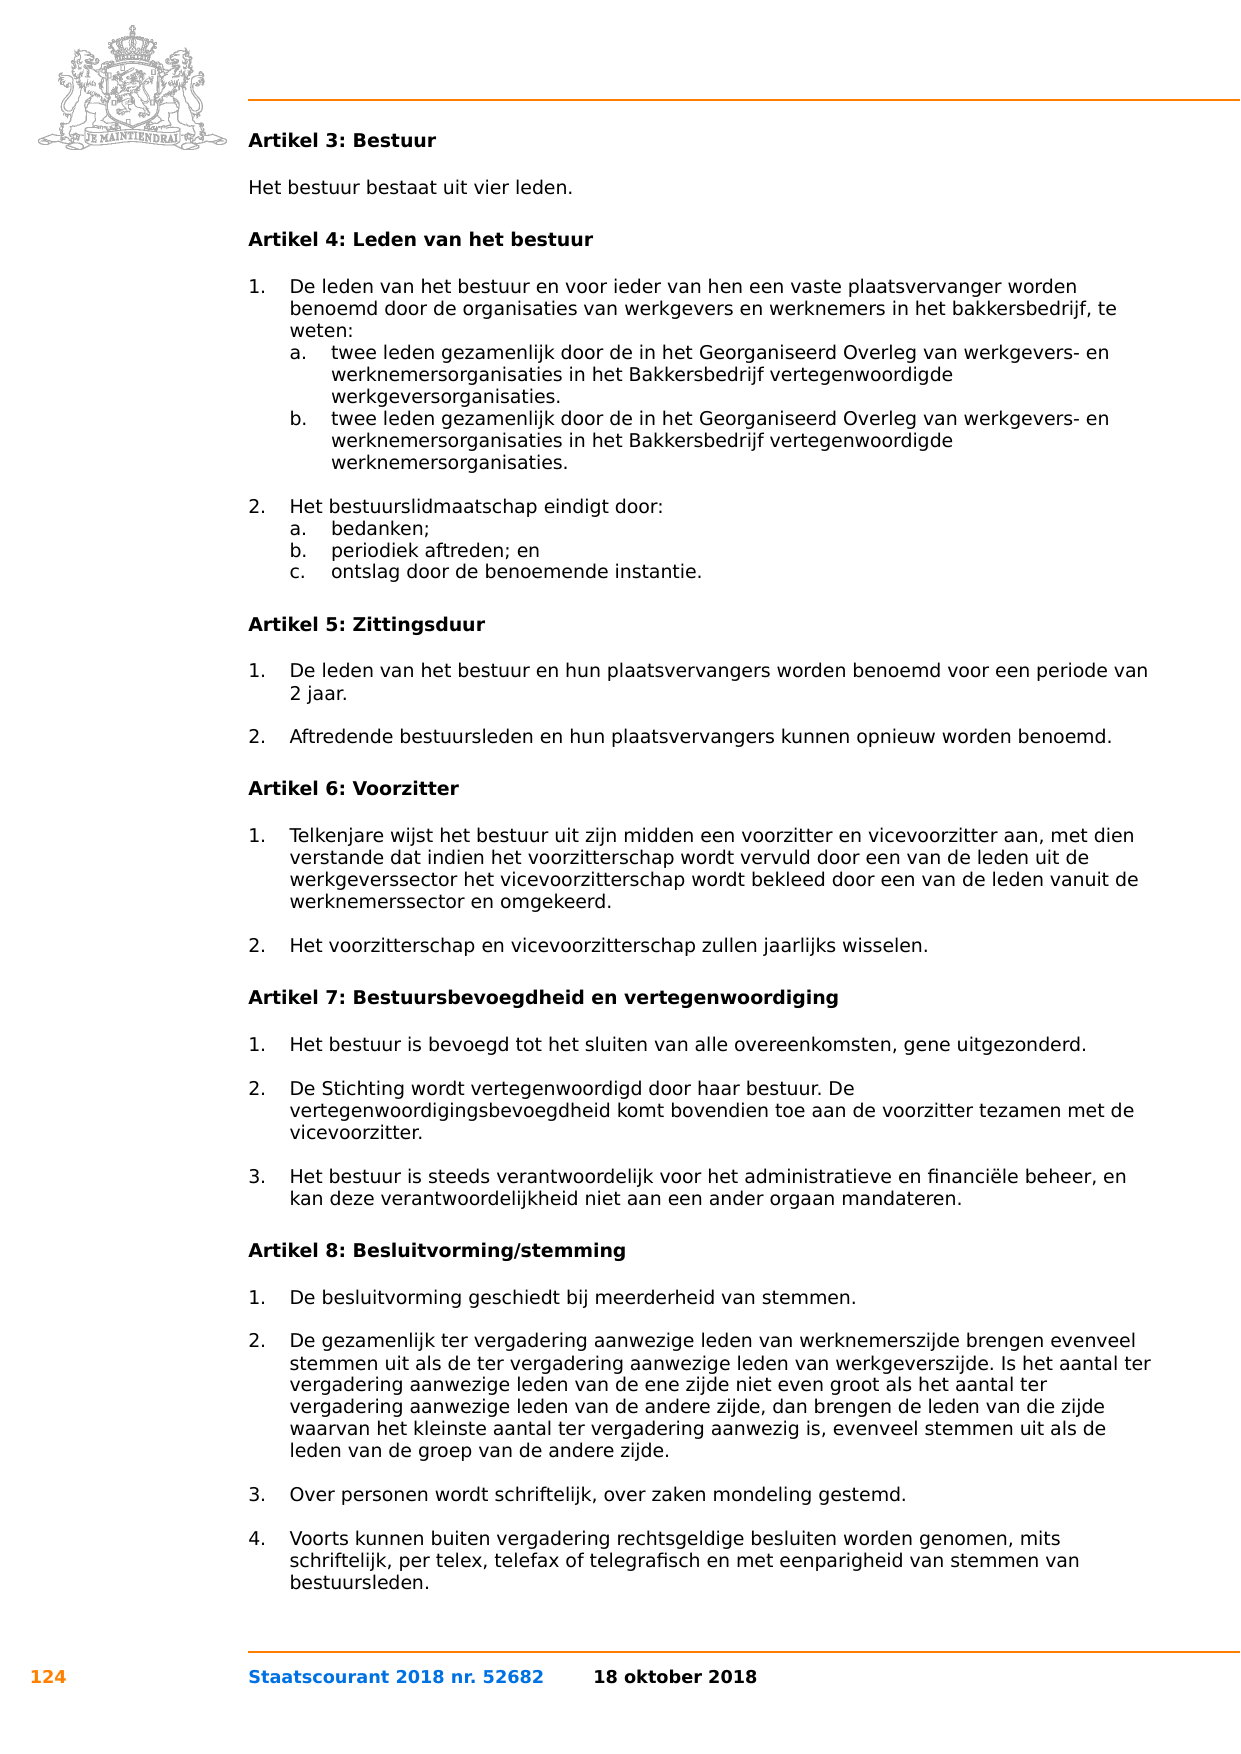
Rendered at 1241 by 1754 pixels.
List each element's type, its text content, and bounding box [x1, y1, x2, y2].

subtitle Artikel 7: Bestuursbevoegdheid en vertegenwoordiging [248, 987, 1163, 1009]
subtitle Artikel 8: Besluitvorming/stemming [248, 1239, 1163, 1262]
text 1. De leden van het bestuur en hun plaatsvervangers worden benoemd voor een periode van 2 jaar. [248, 660, 1163, 704]
picture [38, 25, 227, 150]
text 1. Het bestuur is bevoegd tot het sluiten van alle overeenkomsten, gene uitgezonderd. [248, 1034, 1163, 1056]
text 4. Voorts kunnen buiten vergadering rechtsgeldige besluiten worden genomen, mits schriftelijk, per telex, telefax of telegrafisch en met eenparigheid van stemmen van bestuursleden. [248, 1528, 1163, 1594]
text 2. De gezamenlijk ter vergadering aanwezige leden van werknemerszijde brengen evenveel stemmen uit als de ter vergadering aanwezige leden van werkgeverszijde. Is het aantal ter vergadering aanwezige leden van de ene zijde niet even groot als het aantal ter vergadering aanwezige leden van de andere zijde, dan brengen de leden van die zijde waarvan het kleinste aantal ter vergadering aanwezig is, evenveel stemmen uit als de leden van de groep van de andere zijde. [248, 1330, 1163, 1462]
subtitle Artikel 5: Zittingsduur [248, 613, 1163, 635]
text 2. Aftredende bestuursleden en hun plaatsvervangers kunnen opnieuw worden benoemd. [248, 726, 1163, 748]
subtitle Artikel 3: Bestuur [248, 130, 1163, 152]
text b. twee leden gezamenlijk door de in het Georganiseerd Overleg van werkgevers- en werknemersorganisaties in het Bakkersbedrijf vertegenwoordigde werknemersorganisaties. [289, 408, 1163, 474]
text 1. De besluitvorming geschiedt bij meerderheid van stemmen. [248, 1287, 1163, 1308]
text Het bestuur bestaat uit vier leden. [248, 177, 1163, 199]
text 2. Het bestuurslidmaatschap eindigt door: [248, 496, 1163, 517]
text b. periodiek aftreden; en [289, 539, 1163, 561]
text 1. Telkenjare wijst het bestuur uit zijn midden een voorzitter en vicevoorzitter aan, met dien verstande dat indien het voorzitterschap wordt vervuld door een van de leden uit de werkgeverssector het vicevoorzitterschap wordt bekleed door een van de leden vanuit de werknemerssector en omgekeerd. [248, 825, 1163, 913]
text 3. Over personen wordt schriftelijk, over zaken mondeling gestemd. [248, 1484, 1163, 1506]
text a. bedanken; [289, 517, 1163, 539]
text 3. Het bestuur is steeds verantwoordelijk voor het administratieve en financiële beheer, en kan deze verantwoordelijkheid niet aan een ander orgaan mandateren. [248, 1166, 1163, 1209]
text a. twee leden gezamenlijk door de in het Georganiseerd Overleg van werkgevers- en werknemersorganisaties in het Bakkersbedrijf vertegenwoordigde werkgeversorganisaties. [289, 342, 1163, 408]
text 2. De Stichting wordt vertegenwoordigd door haar bestuur. De vertegenwoordigingsbevoegdheid komt bovendien toe aan de voorzitter tezamen met de vicevoorzitter. [248, 1078, 1163, 1144]
subtitle Artikel 6: Voorzitter [248, 778, 1163, 800]
text 1. De leden van het bestuur en voor ieder van hen een vaste plaatsvervanger worden benoemd door de organisaties van werkgevers en werknemers in het bakkersbedrijf, te weten: [248, 276, 1163, 342]
subtitle Artikel 4: Leden van het bestuur [248, 229, 1163, 251]
text 2. Het voorzitterschap en vicevoorzitterschap zullen jaarlijks wisselen. [248, 935, 1163, 957]
text c. ontslag door de benoemende instantie. [289, 561, 1163, 583]
